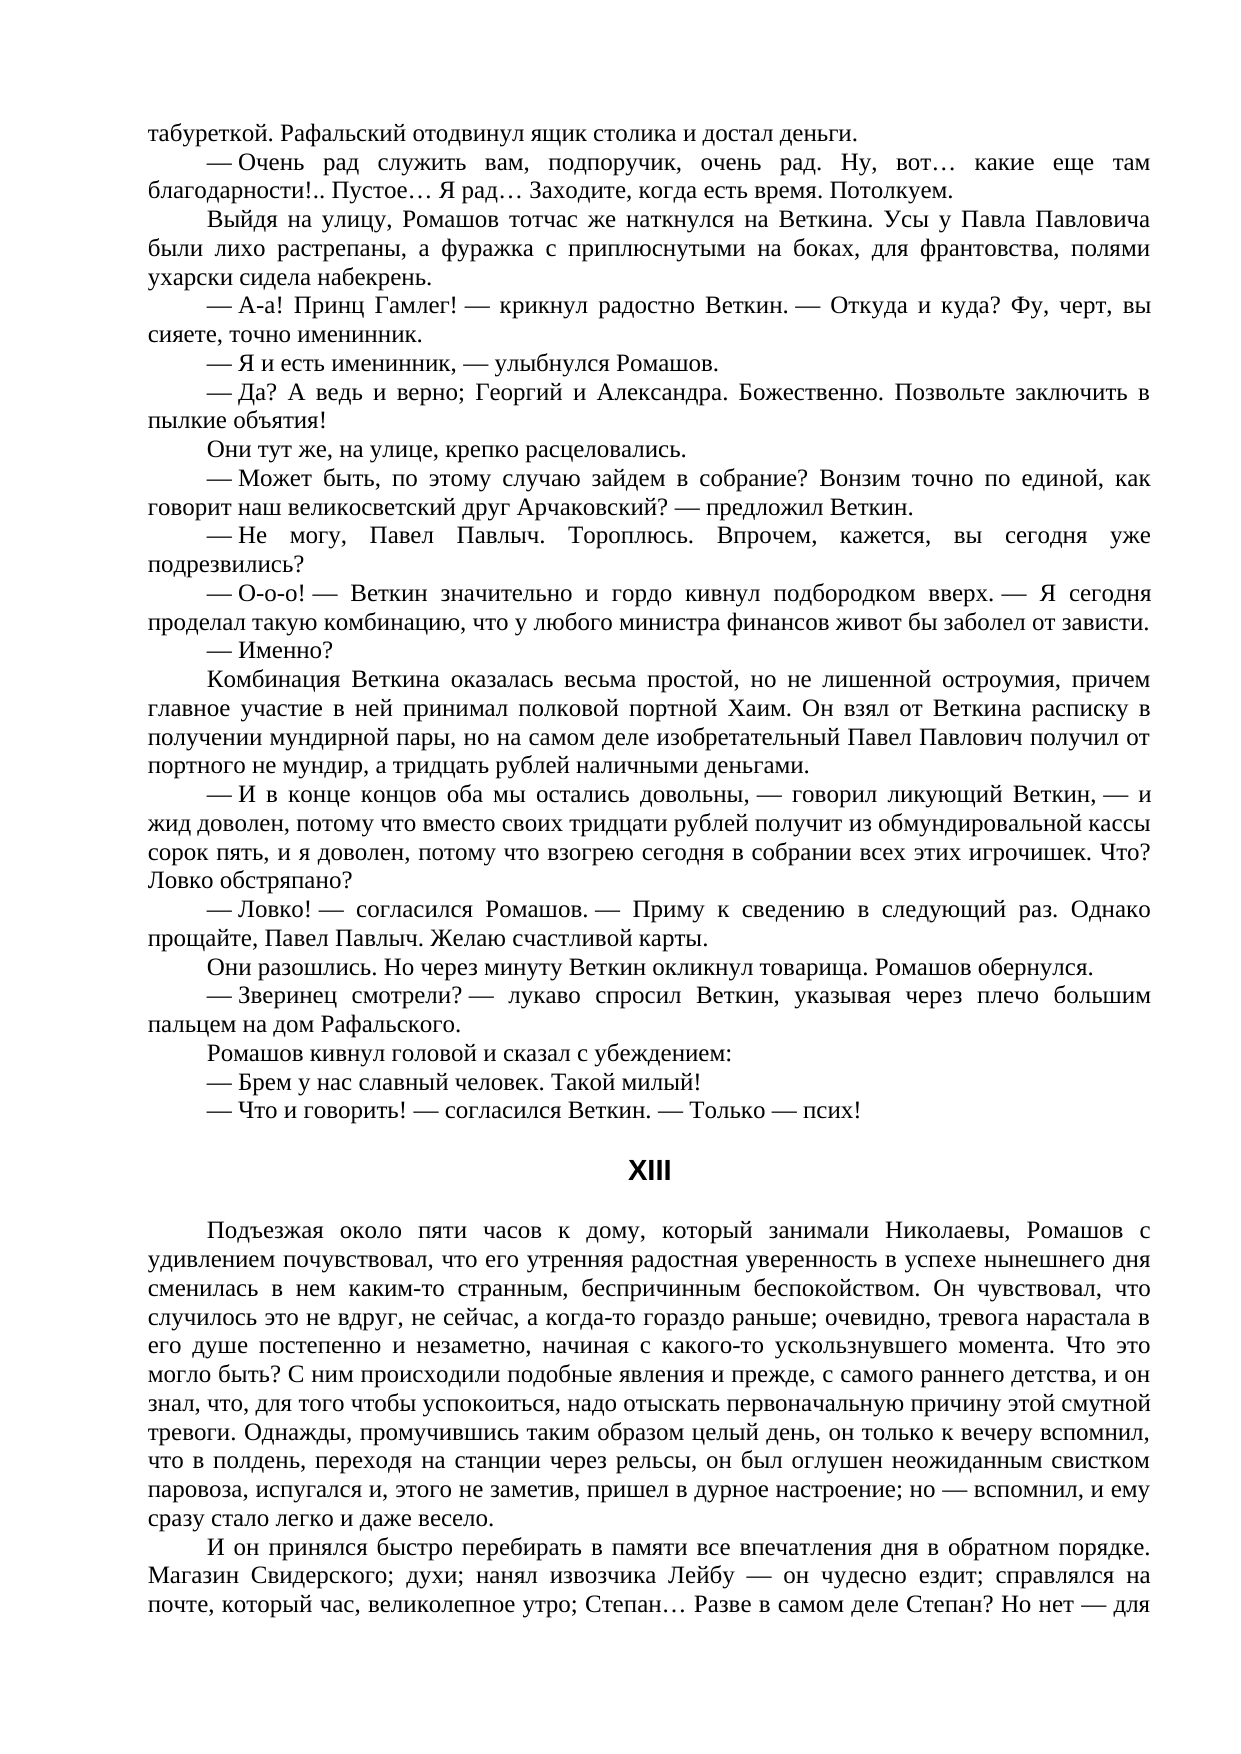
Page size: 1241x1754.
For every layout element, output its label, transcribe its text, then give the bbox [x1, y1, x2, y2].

text Они разошлись. Но через минуту Веткин окликнул товарища. Ромашов обернулся. [148, 952, 1152, 981]
text — Ловко! — согласился Ромашов. — Приму к сведению в следующий раз. Однако прощайте, Павел Павлыч. Желаю счастливой карты. [148, 894, 1152, 952]
text Выйдя на улицу, Ромашов тотчас же наткнулся на Веткина. Усы у Павла Павловича были лихо растрепаны, а фуражка с приплюснутыми на боках, для франтовства, полями ухарски сидела набекрень. [148, 204, 1152, 291]
text Подъезжая около пяти часов к дому, который занимали Николаевы, Ромашов с удивлением почувствовал, что его утренняя радостная уверенность в успехе нынешнего дня сменилась в нем каким-то странным, беспричинным беспокойством. Он чувствовал, что случилось это не вдруг, не сейчас, а когда-то гораздо раньше; очевидно, тревога нарастала в его душе постепенно и незаметно, начиная с какого-то ускользнувшего момента. Что это могло быть? С ним происходили подобные явления и прежде, с самого раннего детства, и он знал, что, для того чтобы успокоиться, надо отыскать первоначальную причину этой смутной тревоги. Однажды, промучившись таким образом целый день, он только к вечеру вспомнил, что в полдень, переходя на станции через рельсы, он был оглушен неожиданным свистком паровоза, испугался и, этого не заметив, пришел в дурное настроение; но — вспомнил, и ему сразу стало легко и даже весело. [148, 1215, 1152, 1532]
text Ромашов кивнул головой и сказал с убеждением: [148, 1038, 1152, 1067]
subtitle XIII [148, 1153, 1152, 1187]
text — О-о-о! — Веткин значительно и гордо кивнул подбородком вверх. — Я сегодня проделал такую комбинацию, что у любого министра финансов живот бы заболел от зависти. [148, 578, 1152, 636]
text — Зверинец смотрели? — лукаво спросил Веткин, указывая через плечо большим пальцем на дом Рафальского. [148, 981, 1152, 1038]
text — Может быть, по этому случаю зайдем в собрание? Вонзим точно по единой, как говорит наш великосветский друг Арчаковский? — предложил Веткин. [148, 463, 1152, 521]
text — Брем у нас славный человек. Такой милый! [148, 1067, 1152, 1096]
text — Не могу, Павел Павлыч. Тороплюсь. Впрочем, кажется, вы сегодня уже подрезвились? [148, 521, 1152, 578]
text Они тут же, на улице, крепко расцеловались. [148, 434, 1152, 463]
text — Да? А ведь и верно; Георгий и Александра. Божественно. Позвольте заключить в пылкие объятия! [148, 377, 1152, 434]
text — А-а! Принц Гамлег! — крикнул радостно Веткин. — Откуда и куда? Фу, черт, вы сияете, точно именинник. [148, 291, 1152, 348]
text — Именно? [148, 636, 1152, 664]
text И он принялся быстро перебирать в памяти все впечатления дня в обратном порядке. Магазин Свидерского; духи; нанял извозчика Лейбу — он чудесно ездит; справлялся на почте, который час, великолепное утро; Степан… Разве в самом деле Степан? Но нет — для [148, 1532, 1152, 1618]
text Комбинация Веткина оказалась весьма простой, но не лишенной остроумия, причем главное участие в ней принимал полковой портной Хаим. Он взял от Веткина расписку в получении мундирной пары, но на самом деле изобретательный Павел Павлович получил от портного не мундир, а тридцать рублей наличными деньгами. [148, 664, 1152, 779]
text — Очень рад служить вам, подпоручик, очень рад. Ну, вот… какие еще там благодарности!.. Пустое… Я рад… Заходите, когда есть время. Потолкуем. [148, 147, 1152, 204]
text — Что и говорить! — согласился Веткин. — Только — псих! [148, 1096, 1152, 1124]
text табуреткой. Рафальский отодвинул ящик столика и достал деньги. [148, 118, 1152, 147]
text — Я и есть именинник, — улыбнулся Ромашов. [148, 348, 1152, 377]
text — И в конце концов оба мы остались довольны, — говорил ликующий Веткин, — и жид доволен, потому что вместо своих тридцати рублей получит из обмундировальной кассы сорок пять, и я доволен, потому что взогрею сегодня в собрании всех этих игрочишек. Что? Ловко обстряпано? [148, 779, 1152, 894]
